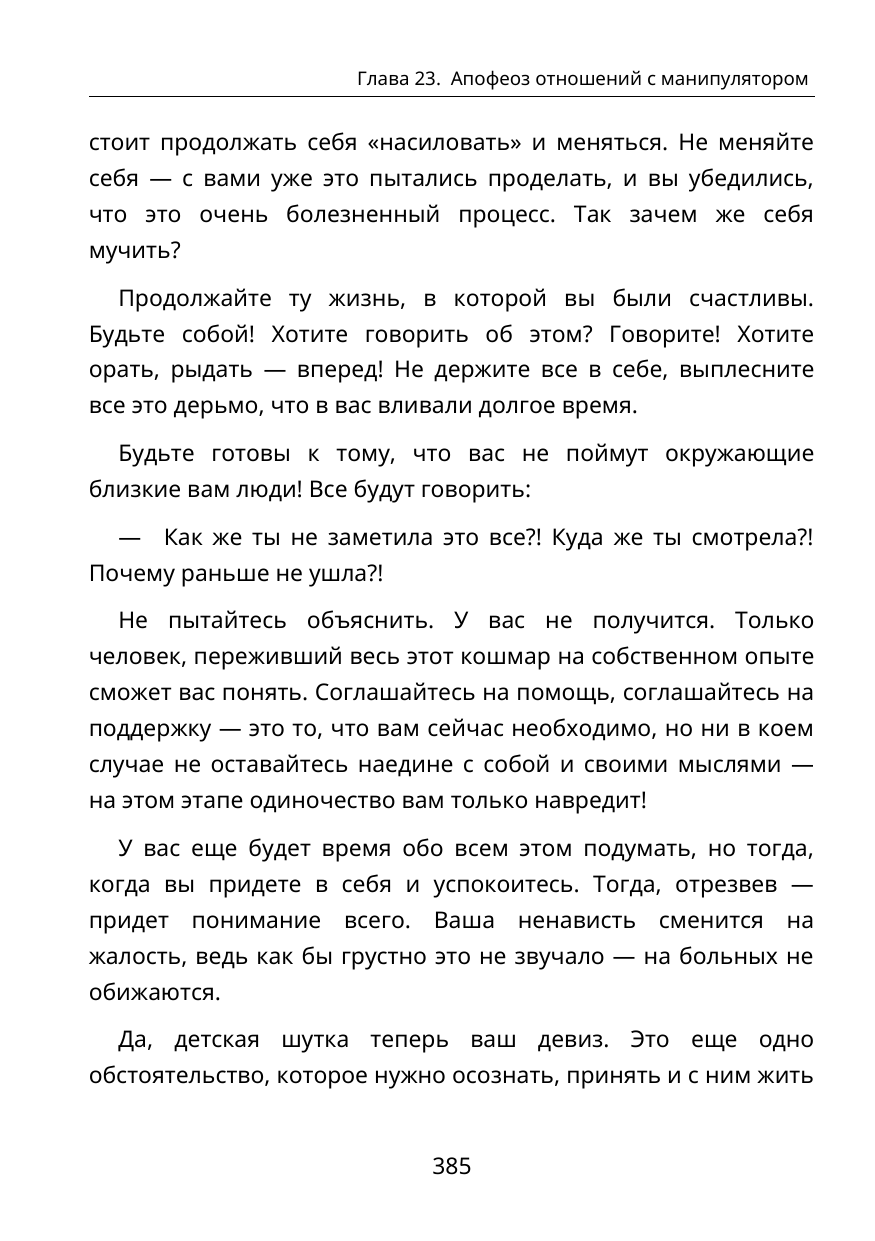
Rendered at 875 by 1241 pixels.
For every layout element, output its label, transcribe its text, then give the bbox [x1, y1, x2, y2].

text Будьте готовы к тому, что вас не поймут окружающие близкие вам люди! Все будут говорить: [88, 437, 815, 504]
list Как же ты не заметила это все?! Куда же ты смотрела?! Почему раньше не ушла?! [88, 521, 815, 588]
text Не пытайтесь объяснить. У вас не получится. Только человек, переживший весь этот кошмар на собственном опыте сможет вас понять. Соглашайтесь на помощь, соглашайтесь на поддержку — это то, что вам сейчас необходимо, но ни в коем случае не оставайтесь наедине с собой и своими мыслями — на этом этапе одиночество вам только навредит! [88, 604, 815, 815]
text стоит продолжать себя «насиловать» и меняться. Не меняйте себя — с вами уже это пытались проделать, и вы убедились, что это очень болезненный процесс. Так зачем же себя мучить? [88, 126, 815, 265]
text Продолжайте ту жизнь, в которой вы были счастливы. Будьте собой! Хотите говорить об этом? Говорите! Хотите орать, рыдать — вперед! Не держите все в себе, выплесните все это дерьмо, что в вас вливали долгое время. [88, 282, 815, 421]
text Да, детская шутка теперь ваш девиз. Это еще одно обстоятельство, которое нужно осознать, принять и с ним жить [88, 1023, 815, 1090]
text У вас еще будет время обо всем этом подумать, но тогда, когда вы придете в себя и успокоитесь. Тогда, отрезвев — придет понимание всего. Ваша ненависть сменится на жалость, ведь как бы грустно это не звучало — на больных не обижаются. [88, 832, 815, 1007]
